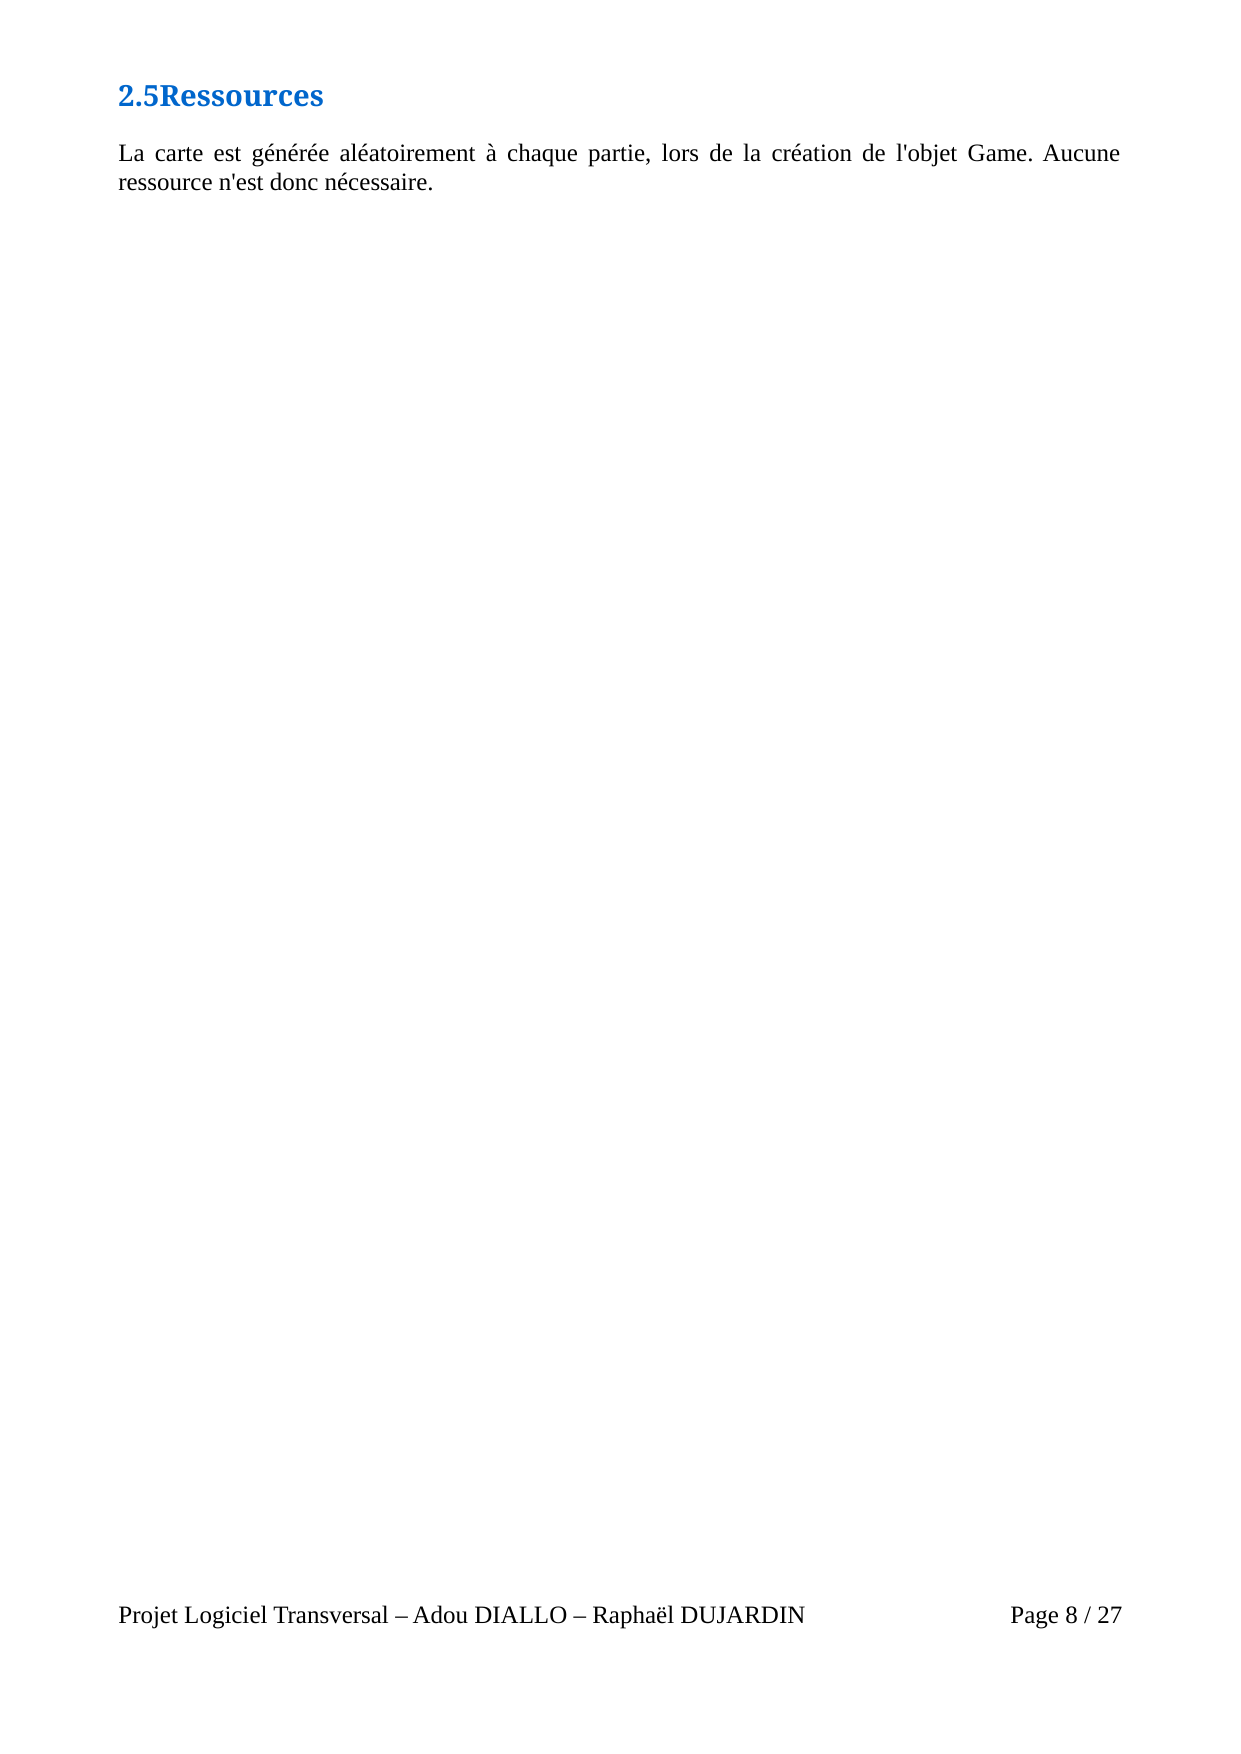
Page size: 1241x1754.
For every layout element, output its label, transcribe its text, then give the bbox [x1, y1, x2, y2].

subtitle Ressources [118, 75, 1122, 115]
text La carte est générée aléatoirement à chaque partie, lors de la création de l'objet Game. Aucune ressource n'est donc nécessaire. [118, 138, 1122, 196]
